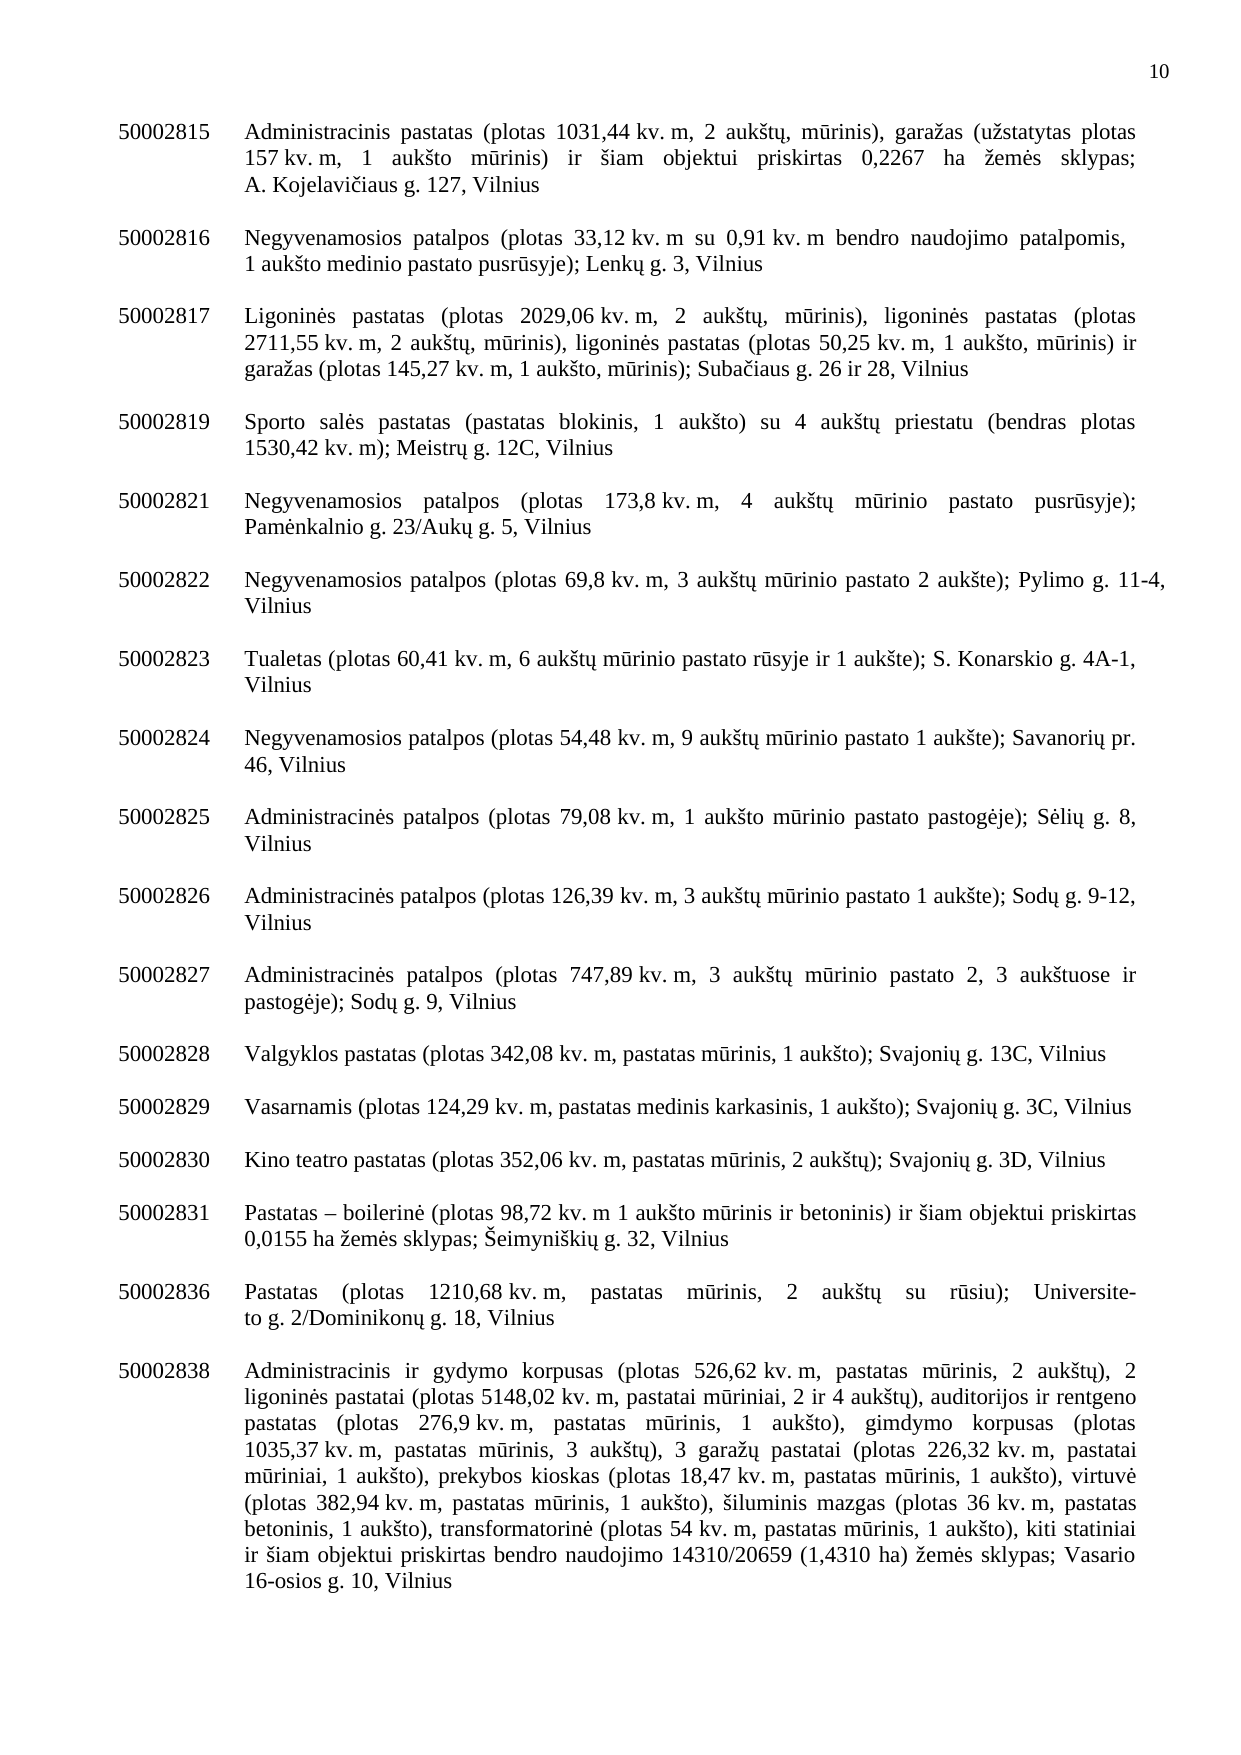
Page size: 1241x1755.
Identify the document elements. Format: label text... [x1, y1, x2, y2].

table_cell [101, 540, 1198, 566]
table_cell Ligoninės pastatas (plotas 2029,06 kv. m, 2 aukštų, mūrinis), ligoninės pastatas (plotas 2711,55 kv. m, 2 aukštų, mūrinis), ligoninės pastatas (plotas 50,25 kv. m, 1 aukšto, mūrinis) ir garažas (plotas 145,27 kv. m, 1 aukšto, mūrinis); Subačiaus g. 26 ir 28, Vilnius [233, 303, 1148, 382]
table_cell [1148, 303, 1163, 382]
table_cell [1193, 1199, 1198, 1251]
table_cell [1163, 1093, 1178, 1119]
table_cell [1178, 883, 1192, 935]
table_cell Administracinės patalpos (plotas 126,39 kv. m, 3 aukštų mūrinio pastato 1 aukšte); Sodų g. 9-12, Vilnius [233, 883, 1148, 935]
table_cell [101, 197, 1198, 223]
table_cell [1193, 1146, 1198, 1172]
table_cell [1148, 883, 1163, 935]
table_cell [1148, 724, 1163, 777]
table_cell 50002828 [101, 1041, 233, 1067]
table_cell 50002826 [101, 883, 233, 935]
table_cell [1193, 1278, 1198, 1330]
table_cell [1178, 118, 1192, 197]
table_cell [1148, 1357, 1163, 1594]
table_cell [1193, 408, 1198, 461]
table_cell [101, 777, 1198, 803]
table_cell [101, 276, 1198, 303]
table_cell [1193, 224, 1198, 276]
table_cell [1178, 1093, 1192, 1119]
table_cell [1193, 883, 1198, 935]
table_cell [1148, 645, 1163, 698]
table_cell [1178, 408, 1192, 461]
table_cell [101, 698, 1198, 724]
table_cell Tualetas (plotas 60,41 kv. m, 6 aukštų mūrinio pastato rūsyje ir 1 aukšte); S. Konarskio g. 4A-1, Vilnius [233, 645, 1148, 698]
table_cell [101, 619, 1198, 645]
table_cell [1148, 803, 1163, 856]
table_cell 50002816 [101, 224, 233, 276]
table_cell [101, 1594, 1198, 1620]
table_cell [101, 382, 1198, 408]
table_cell [1193, 803, 1198, 856]
table_cell [1193, 961, 1198, 1014]
table_cell [1163, 961, 1178, 1014]
table_cell 50002819 [101, 408, 233, 461]
table_cell [1178, 1041, 1192, 1067]
table_cell Administracinės patalpos (plotas 747,89 kv. m, 3 aukštų mūrinio pastato 2, 3 aukštuose ir pastogėje); Sodų g. 9, Vilnius [233, 961, 1148, 1014]
table_cell [101, 1067, 1198, 1093]
table_cell [1148, 1278, 1163, 1330]
table_cell 50002822 [101, 566, 233, 619]
table_cell [1178, 566, 1192, 619]
table_cell 50002823 [101, 645, 233, 698]
table_cell [1193, 566, 1198, 619]
table_cell [1163, 1278, 1178, 1330]
table_cell [1178, 1199, 1192, 1251]
table_cell [1193, 118, 1198, 197]
table_cell [1163, 724, 1178, 777]
table_cell [101, 461, 1198, 487]
table_cell [101, 1251, 1198, 1278]
table_cell [1163, 224, 1178, 276]
table_cell [1148, 224, 1163, 276]
table_cell Administracinės patalpos (plotas 79,08 kv. m, 1 aukšto mūrinio pastato pastogėje); Sėlių g. 8, Vilnius [233, 803, 1148, 856]
table_cell 50002836 [101, 1278, 233, 1330]
table_cell [1163, 408, 1178, 461]
table_cell [1193, 1093, 1198, 1119]
table_cell [1163, 645, 1178, 698]
table_cell Negyvenamosios patalpos (plotas 54,48 kv. m, 9 aukštų mūrinio pastato 1 aukšte); Savanorių pr. 46, Vilnius [233, 724, 1148, 777]
table_cell 50002829 [101, 1093, 233, 1119]
table_cell [1178, 961, 1192, 1014]
table_cell [1193, 1357, 1198, 1594]
table_cell 50002815 [101, 118, 233, 197]
table_cell Valgyklos pastatas (plotas 342,08 kv. m, pastatas mūrinis, 1 aukšto); Svajonių g. 13C, Vilnius [233, 1041, 1148, 1067]
table_cell [1148, 1093, 1163, 1119]
table_cell [101, 1120, 1198, 1146]
table_cell [1178, 803, 1192, 856]
table_cell [101, 935, 1198, 961]
table_cell 50002838 [101, 1357, 233, 1594]
table_cell [1193, 303, 1198, 382]
table_cell Negyvenamosios patalpos (plotas 173,8 kv. m, 4 aukštų mūrinio pastato pusrūsyje); Pamėnkalnio g. 23/Aukų g. 5, Vilnius [233, 487, 1148, 540]
table_cell 50002831 [101, 1199, 233, 1251]
table_cell [1148, 1041, 1163, 1067]
table_cell 50002825 [101, 803, 233, 856]
table_cell [1163, 883, 1178, 935]
table_cell 50002827 [101, 961, 233, 1014]
table_cell [1163, 803, 1178, 856]
table_cell 50002830 [101, 1146, 233, 1172]
table_cell [1148, 408, 1163, 461]
table_cell [1148, 1199, 1163, 1251]
table_cell [1163, 1041, 1178, 1067]
table_cell [1163, 303, 1178, 382]
table_cell [1148, 961, 1163, 1014]
table_cell [1178, 487, 1192, 540]
table_cell [1148, 487, 1163, 540]
table_cell [1163, 1146, 1178, 1172]
table_cell [1178, 1278, 1192, 1330]
table_cell Administracinis pastatas (plotas 1031,44 kv. m, 2 aukštų, mūrinis), garažas (užstatytas plotas 157 kv. m, 1 aukšto mūrinis) ir šiam objektui priskirtas 0,2267 ha žemės sklypas; A. Kojelavičiaus g. 127, Vilnius [233, 118, 1148, 197]
table_cell Pastatas (plotas 1210,68 kv. m, pastatas mūrinis, 2 aukštų su rūsiu); Universite- to g. 2/Dominikonų g. 18, Vilnius [233, 1278, 1148, 1330]
table_cell Negyvenamosios patalpos (plotas 69,8 kv. m, 3 aukštų mūrinio pastato 2 aukšte); Pylimo g. 11-4, Vilnius [233, 566, 1178, 619]
table_cell [1178, 724, 1192, 777]
table_cell 50002817 [101, 303, 233, 382]
table_cell [1163, 1357, 1178, 1594]
table_cell [1193, 645, 1198, 698]
table_cell 50002824 [101, 724, 233, 777]
table_cell [1163, 118, 1178, 197]
table_cell [101, 1014, 1198, 1041]
table_cell [1178, 303, 1192, 382]
table_cell [1163, 1199, 1178, 1251]
table_cell [1178, 1146, 1192, 1172]
table_cell Kino teatro pastatas (plotas 352,06 kv. m, pastatas mūrinis, 2 aukštų); Svajonių g. 3D, Vilnius [233, 1146, 1148, 1172]
table_cell Vasarnamis (plotas 124,29 kv. m, pastatas medinis karkasinis, 1 aukšto); Svajonių g. 3C, Vilnius [233, 1093, 1148, 1119]
table_cell Negyvenamosios patalpos (plotas 33,12 kv. m su 0,91 kv. m bendro naudojimo patalpomis, 1 aukšto medinio pastato pusrūsyje); Lenkų g. 3, Vilnius [233, 224, 1148, 276]
table_cell [1178, 224, 1192, 276]
table_cell [101, 1330, 1198, 1357]
table_cell [1178, 1357, 1192, 1594]
table_cell [1148, 1146, 1163, 1172]
table_cell [1148, 118, 1163, 197]
table_cell [1193, 1041, 1198, 1067]
table_cell [1163, 487, 1178, 540]
table_cell [101, 1172, 1198, 1199]
table_cell 50002821 [101, 487, 233, 540]
table_cell [1193, 724, 1198, 777]
table_cell Administracinis ir gydymo korpusas (plotas 526,62 kv. m, pastatas mūrinis, 2 aukštų), 2 ligoninės pastatai (plotas 5148,02 kv. m, pastatai mūriniai, 2 ir 4 aukštų), auditorijos ir rentgeno pastatas (plotas 276,9 kv. m, pastatas mūrinis, 1 aukšto), gimdymo korpusas (plotas 1035,37 kv. m, pastatas mūrinis, 3 aukštų), 3 garažų pastatai (plotas 226,32 kv. m, pastatai mūriniai, 1 aukšto), prekybos kioskas (plotas 18,47 kv. m, pastatas mūrinis, 1 aukšto), virtuvė (plotas 382,94 kv. m, pastatas mūrinis, 1 aukšto), šiluminis mazgas (plotas 36 kv. m, pastatas betoninis, 1 aukšto), transformatorinė (plotas 54 kv. m, pastatas mūrinis, 1 aukšto), kiti statiniai ir šiam objektui priskirtas bendro naudojimo 14310/20659 (1,4310 ha) žemės sklypas; Vasario 16-osios g. 10, Vilnius [233, 1357, 1148, 1594]
table_cell [1193, 487, 1198, 540]
table_cell Sporto salės pastatas (pastatas blokinis, 1 aukšto) su 4 aukštų priestatu (bendras plotas 1530,42 kv. m); Meistrų g. 12C, Vilnius [233, 408, 1148, 461]
table_cell Pastatas – boilerinė (plotas 98,72 kv. m 1 aukšto mūrinis ir betoninis) ir šiam objektui priskirtas 0,0155 ha žemės sklypas; Šeimyniškių g. 32, Vilnius [233, 1199, 1148, 1251]
table_cell [101, 856, 1198, 882]
table_cell [1178, 645, 1192, 698]
